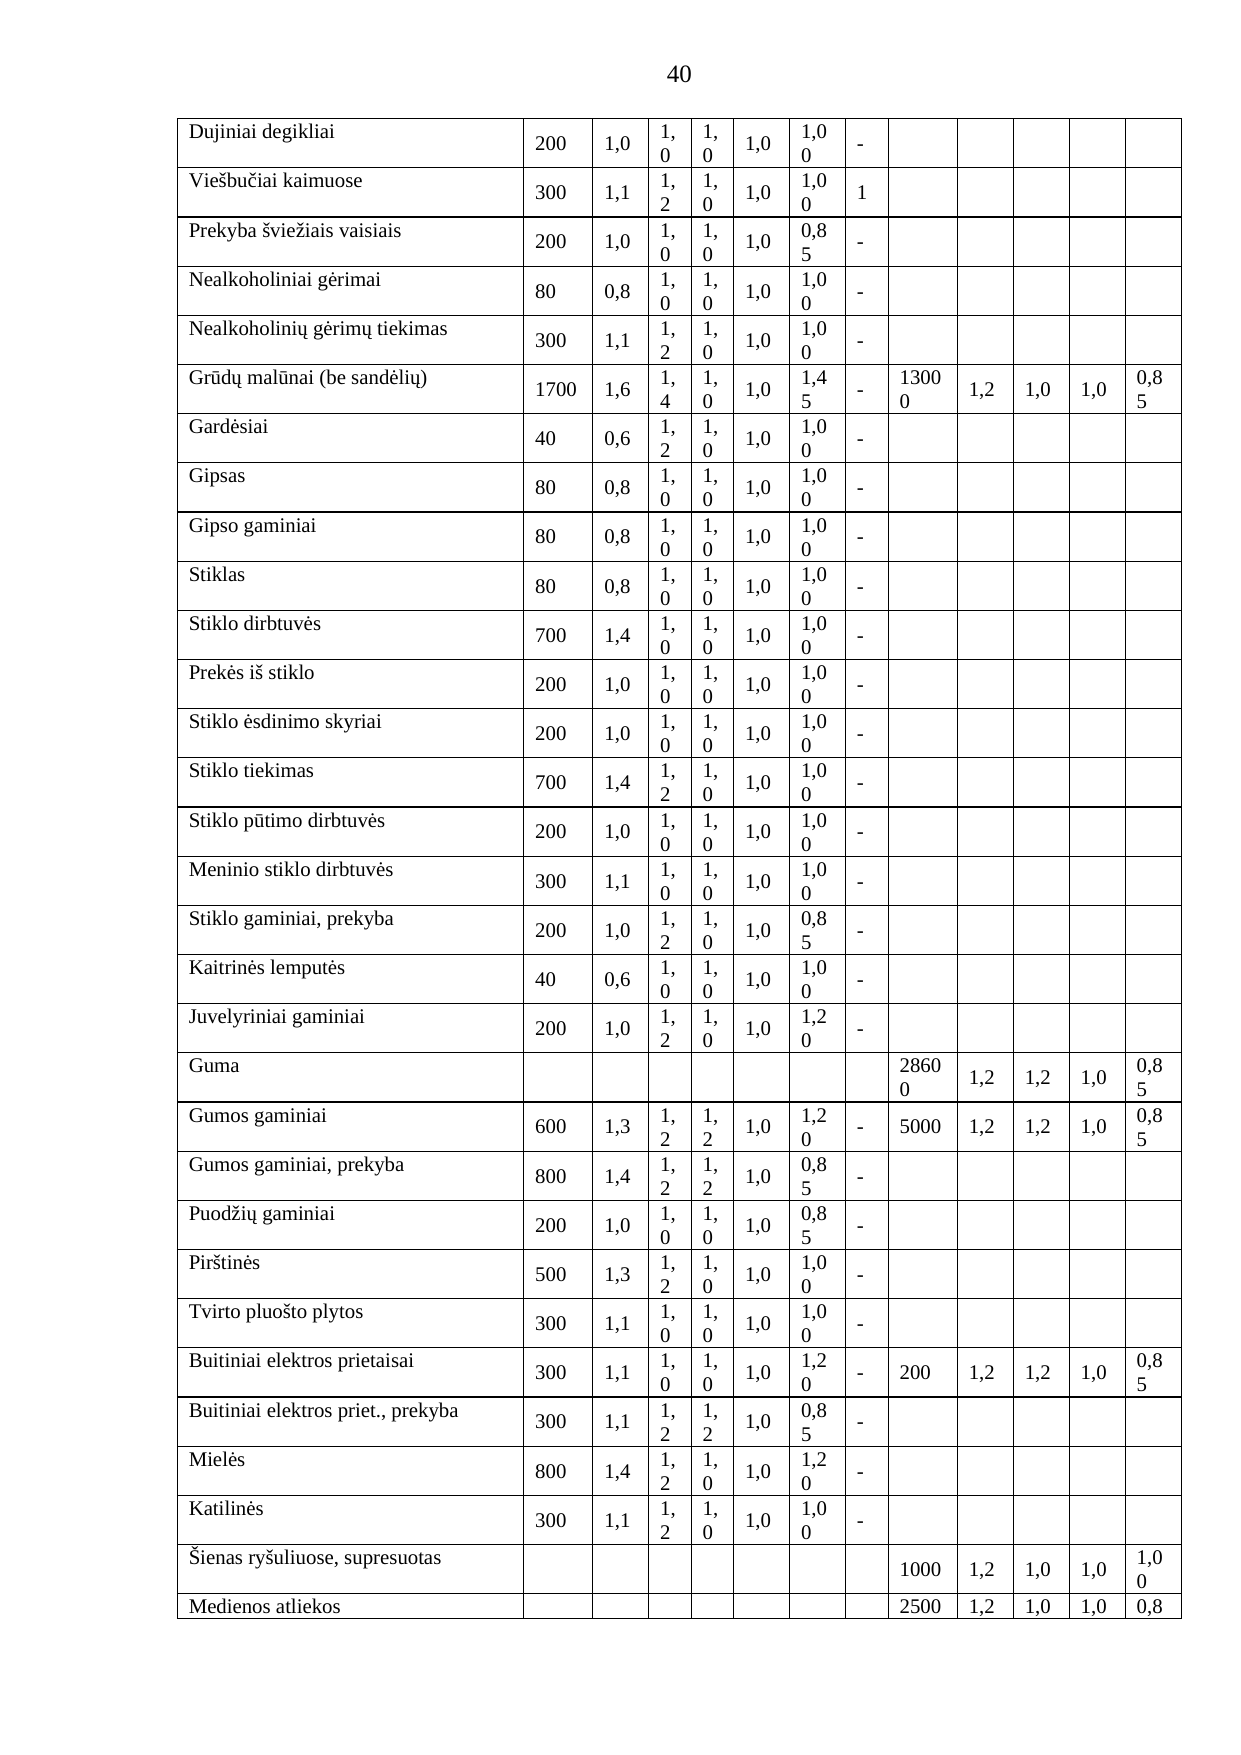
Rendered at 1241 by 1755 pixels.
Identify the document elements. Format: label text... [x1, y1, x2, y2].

table_cell 1,0 [649, 1299, 691, 1347]
table_cell 1,0 [692, 218, 733, 266]
table_cell 1,2 [649, 1496, 691, 1544]
table_cell 1,0 [734, 267, 789, 315]
table_cell [1070, 267, 1125, 315]
table_cell - [846, 1496, 888, 1544]
table_cell 1,0 [734, 1496, 789, 1544]
table_cell Prekyba šviežiais vaisiais [178, 218, 523, 266]
table_cell 1,0 [649, 1348, 691, 1396]
table_cell [958, 1496, 1013, 1544]
table_cell [889, 906, 957, 954]
table_cell 1,0 [734, 906, 789, 954]
table_cell 1,0 [734, 218, 789, 266]
table_cell - [846, 1348, 888, 1396]
table_cell [958, 955, 1013, 1003]
table_cell 1,2 [692, 1398, 733, 1446]
table_cell [958, 660, 1013, 708]
table_cell 200 [889, 1348, 957, 1396]
table_cell 1,0 [734, 1201, 789, 1249]
table_cell 1,0 [1014, 1545, 1069, 1593]
table_cell 1,0 [692, 1496, 733, 1544]
table_cell [593, 1545, 648, 1593]
table_cell [1126, 1250, 1181, 1298]
table_cell 800 [524, 1152, 592, 1200]
table_cell 300 [524, 857, 592, 905]
table_cell 1,2 [649, 414, 691, 462]
table_cell [958, 758, 1013, 806]
table_cell [1070, 1398, 1125, 1446]
table_cell 1700 [524, 365, 592, 413]
table_cell 1,00 [790, 267, 845, 315]
table_cell 1,3 [593, 1103, 648, 1151]
table_cell 1,0 [734, 1004, 789, 1052]
table_cell [1014, 611, 1069, 659]
table_cell - [846, 955, 888, 1003]
table_cell 1,00 [790, 316, 845, 364]
table_cell [958, 1201, 1013, 1249]
table_cell Puodžių gaminiai [178, 1201, 523, 1249]
table_cell 300 [524, 168, 592, 216]
table_cell [524, 1545, 592, 1593]
table_cell 1,0 [593, 660, 648, 708]
table_cell 1,2 [649, 1152, 691, 1200]
table_cell 1,0 [734, 808, 789, 856]
table_cell - [846, 1103, 888, 1151]
table_cell 5000 [889, 1103, 957, 1151]
table_cell 0,85 [790, 218, 845, 266]
table_cell Viešbučiai kaimuose [178, 168, 523, 216]
table_cell Katilinės [178, 1496, 523, 1544]
table_cell 1,2 [692, 1103, 733, 1151]
table_cell Dujiniai degikliai [178, 119, 523, 167]
table_cell 1,2 [1014, 1053, 1069, 1101]
table_cell - [846, 562, 888, 610]
table_cell [889, 218, 957, 266]
table_cell 1,0 [593, 1201, 648, 1249]
table_cell 0,85 [790, 1398, 845, 1446]
table_cell [1014, 808, 1069, 856]
table_cell [889, 611, 957, 659]
table_cell 1,2 [1014, 1348, 1069, 1396]
table_cell Stiklo tiekimas [178, 758, 523, 806]
table_cell [649, 1545, 691, 1593]
table_cell [889, 1201, 957, 1249]
table_cell 1,00 [790, 611, 845, 659]
table_cell [1014, 1299, 1069, 1347]
table_cell [1070, 1201, 1125, 1249]
table_cell Šienas ryšuliuose, supresuotas [178, 1545, 523, 1593]
table_cell [1070, 709, 1125, 757]
table_cell 1,00 [790, 562, 845, 610]
table_cell [1070, 1250, 1125, 1298]
table_cell 1,20 [790, 1004, 845, 1052]
table_cell [1070, 562, 1125, 610]
table_cell [1126, 1004, 1181, 1052]
table_cell - [846, 808, 888, 856]
table_cell 700 [524, 758, 592, 806]
table_cell 1,0 [734, 611, 789, 659]
table_cell 600 [524, 1103, 592, 1151]
table_cell [649, 1053, 691, 1101]
table_cell [958, 119, 1013, 167]
table_cell [1126, 119, 1181, 167]
table_cell [692, 1594, 733, 1618]
table_cell 300 [524, 316, 592, 364]
table_cell [1070, 414, 1125, 462]
table_cell 1,2 [649, 906, 691, 954]
table_cell 0,8 [1126, 1594, 1181, 1618]
table_cell - [846, 1250, 888, 1298]
table_cell 1 [846, 168, 888, 216]
table_cell 1,0 [734, 1348, 789, 1396]
table_cell [1126, 414, 1181, 462]
table_cell 0,8 [593, 513, 648, 561]
table_cell 1,0 [1070, 1545, 1125, 1593]
table_cell [889, 808, 957, 856]
table_cell [734, 1053, 789, 1101]
table_cell [846, 1053, 888, 1101]
table_cell 1,0 [649, 119, 691, 167]
table_cell Stiklo ėsdinimo skyriai [178, 709, 523, 757]
table_cell [1070, 1152, 1125, 1200]
table_cell [1126, 1447, 1181, 1495]
table_cell 1,0 [734, 562, 789, 610]
table_cell 200 [524, 808, 592, 856]
table_cell [524, 1053, 592, 1101]
table_cell [1126, 463, 1181, 511]
table_cell [958, 906, 1013, 954]
table_cell [958, 168, 1013, 216]
table_cell [1014, 463, 1069, 511]
table_cell Pirštinės [178, 1250, 523, 1298]
table_cell [790, 1545, 845, 1593]
table_cell - [846, 316, 888, 364]
table_cell 1,0 [1070, 1594, 1125, 1618]
table_cell 1,2 [649, 1250, 691, 1298]
table_cell [692, 1545, 733, 1593]
table_cell 1,0 [593, 218, 648, 266]
table_cell 1,45 [790, 365, 845, 413]
table_cell 1,00 [790, 168, 845, 216]
table_cell Gumos gaminiai, prekyba [178, 1152, 523, 1200]
table_cell 1,00 [790, 1496, 845, 1544]
table_cell Mielės [178, 1447, 523, 1495]
table_cell 1,0 [649, 955, 691, 1003]
table_cell [1126, 218, 1181, 266]
table_cell Guma [178, 1053, 523, 1101]
table_cell - [846, 758, 888, 806]
table_cell 1,1 [593, 1299, 648, 1347]
table_cell Stiklas [178, 562, 523, 610]
table_cell Buitiniai elektros prietaisai [178, 1348, 523, 1396]
table_cell 1,0 [734, 758, 789, 806]
table_cell 1,0 [734, 1250, 789, 1298]
table_cell 0,8 [593, 267, 648, 315]
table_cell [889, 1250, 957, 1298]
table_cell Stiklo pūtimo dirbtuvės [178, 808, 523, 856]
table_cell 200 [524, 709, 592, 757]
table_cell 1,2 [692, 1152, 733, 1200]
table_cell [958, 463, 1013, 511]
table_cell 1,0 [692, 316, 733, 364]
table_cell 1,0 [734, 316, 789, 364]
table_cell [889, 857, 957, 905]
table_cell 1,0 [734, 119, 789, 167]
table_cell [958, 218, 1013, 266]
table_cell [1126, 1398, 1181, 1446]
table_cell [1070, 758, 1125, 806]
table_cell 1,0 [692, 414, 733, 462]
table_cell [1014, 267, 1069, 315]
table_cell Prekės iš stiklo [178, 660, 523, 708]
table_cell 0,8 [593, 463, 648, 511]
table_cell 1,0 [692, 1250, 733, 1298]
table_cell [889, 1299, 957, 1347]
table_cell [1014, 857, 1069, 905]
table_cell [1126, 1299, 1181, 1347]
table_cell [889, 119, 957, 167]
table_cell 1,0 [734, 660, 789, 708]
table_cell 1,0 [692, 267, 733, 315]
table_cell [734, 1545, 789, 1593]
table_cell [889, 1398, 957, 1446]
table_cell [958, 267, 1013, 315]
table_cell [889, 709, 957, 757]
table_cell 1,0 [1014, 365, 1069, 413]
table_cell [1126, 1152, 1181, 1200]
table_cell 1,0 [649, 857, 691, 905]
table_cell 1,1 [593, 1496, 648, 1544]
table_cell [889, 1004, 957, 1052]
table_cell 1,0 [734, 365, 789, 413]
table_cell [958, 1250, 1013, 1298]
table_cell - [846, 1398, 888, 1446]
table_cell [1070, 119, 1125, 167]
table_cell 1,0 [692, 955, 733, 1003]
table_cell 1,4 [649, 365, 691, 413]
table_cell [1014, 709, 1069, 757]
table_cell Meninio stiklo dirbtuvės [178, 857, 523, 905]
table_cell [1126, 709, 1181, 757]
table_cell [958, 857, 1013, 905]
table_cell 1,2 [649, 316, 691, 364]
table_cell 1,2 [958, 1103, 1013, 1151]
table_cell 1,0 [692, 562, 733, 610]
table_cell [734, 1594, 789, 1618]
table_cell 1,2 [1014, 1103, 1069, 1151]
table_cell 1,00 [790, 857, 845, 905]
table_cell [1126, 660, 1181, 708]
table_cell 1,0 [734, 414, 789, 462]
table_cell 1,00 [790, 513, 845, 561]
table_cell [1014, 660, 1069, 708]
table_cell 80 [524, 562, 592, 610]
table_cell - [846, 513, 888, 561]
table_cell 1,0 [692, 1348, 733, 1396]
table_cell 1,0 [649, 808, 691, 856]
table_cell 80 [524, 463, 592, 511]
table_cell Kaitrinės lemputės [178, 955, 523, 1003]
table_cell 1,0 [649, 463, 691, 511]
table_cell [958, 1004, 1013, 1052]
table_cell [1070, 316, 1125, 364]
table_cell [889, 267, 957, 315]
table_cell [889, 513, 957, 561]
table_cell 200 [524, 218, 592, 266]
table_cell 200 [524, 119, 592, 167]
table_cell 1,0 [734, 1103, 789, 1151]
table_cell 1,00 [790, 709, 845, 757]
table_cell [889, 414, 957, 462]
table_cell [1126, 513, 1181, 561]
table_cell [958, 414, 1013, 462]
table_cell - [846, 857, 888, 905]
table_cell [889, 758, 957, 806]
table_cell 1,1 [593, 316, 648, 364]
table_cell 800 [524, 1447, 592, 1495]
table_cell 1,0 [593, 709, 648, 757]
table_cell 200 [524, 1004, 592, 1052]
table_cell [958, 562, 1013, 610]
table_cell 1000 [889, 1545, 957, 1593]
table_cell 1,0 [1070, 1348, 1125, 1396]
table_cell Grūdų malūnai (be sandėlių) [178, 365, 523, 413]
table_cell [692, 1053, 733, 1101]
table_cell 1,2 [649, 1103, 691, 1151]
table_cell Stiklo dirbtuvės [178, 611, 523, 659]
table_cell [1014, 1398, 1069, 1446]
table_cell [958, 808, 1013, 856]
table_cell [958, 611, 1013, 659]
table_cell - [846, 611, 888, 659]
table_cell 1,0 [649, 611, 691, 659]
table_cell [1014, 119, 1069, 167]
table_cell 1,00 [790, 1299, 845, 1347]
table_cell Tvirto pluošto plytos [178, 1299, 523, 1347]
table_cell [1014, 562, 1069, 610]
table_cell Gumos gaminiai [178, 1103, 523, 1151]
table_cell 1,0 [692, 463, 733, 511]
table_cell 1,2 [958, 1594, 1013, 1618]
table_cell 1,20 [790, 1103, 845, 1151]
table_cell [1070, 660, 1125, 708]
table_cell 1,0 [692, 660, 733, 708]
table_cell 1,2 [649, 1447, 691, 1495]
table_cell [1014, 955, 1069, 1003]
table_cell [1014, 513, 1069, 561]
table_cell 1,6 [593, 365, 648, 413]
table_cell - [846, 1447, 888, 1495]
table_cell 1,0 [1014, 1594, 1069, 1618]
table_cell [1126, 267, 1181, 315]
table_cell 1,0 [649, 709, 691, 757]
table_cell [790, 1053, 845, 1101]
table_cell 300 [524, 1299, 592, 1347]
table_cell 1,0 [1070, 365, 1125, 413]
table_cell 1,00 [790, 414, 845, 462]
table_cell [1070, 955, 1125, 1003]
table_cell 1,2 [649, 758, 691, 806]
table_cell 1,0 [734, 857, 789, 905]
table_cell 1,0 [692, 168, 733, 216]
table_cell [1126, 808, 1181, 856]
table_cell [649, 1594, 691, 1618]
table_cell 200 [524, 1201, 592, 1249]
table_cell - [846, 365, 888, 413]
table_cell Gipsas [178, 463, 523, 511]
table_cell 1,0 [692, 709, 733, 757]
table_cell 1,0 [692, 611, 733, 659]
table_cell 1,0 [692, 1447, 733, 1495]
table_cell 300 [524, 1496, 592, 1544]
table_cell - [846, 267, 888, 315]
table_cell 1,2 [958, 365, 1013, 413]
table_cell 200 [524, 906, 592, 954]
table_cell [1014, 1004, 1069, 1052]
table_cell [958, 316, 1013, 364]
table_cell - [846, 660, 888, 708]
table_cell Nealkoholinių gėrimų tiekimas [178, 316, 523, 364]
table_cell 1,0 [734, 1299, 789, 1347]
table_cell 2500 [889, 1594, 957, 1618]
table_cell [889, 463, 957, 511]
table_cell [1126, 758, 1181, 806]
table_cell 1,1 [593, 168, 648, 216]
table_cell [1070, 611, 1125, 659]
table_cell 1,0 [734, 709, 789, 757]
table_cell 1,00 [790, 1250, 845, 1298]
table_cell 1,00 [790, 758, 845, 806]
table_cell [1126, 906, 1181, 954]
table_cell [1014, 316, 1069, 364]
table_cell 1,0 [649, 660, 691, 708]
table_cell 1,4 [593, 611, 648, 659]
table_cell [1014, 1496, 1069, 1544]
table_cell [1126, 1496, 1181, 1544]
table_cell [1070, 1496, 1125, 1544]
table_cell [1126, 955, 1181, 1003]
table_cell [790, 1594, 845, 1618]
table_cell [1070, 463, 1125, 511]
table_cell 1,0 [734, 168, 789, 216]
table_cell 80 [524, 267, 592, 315]
table_cell 1,0 [593, 119, 648, 167]
table_cell 0,85 [790, 906, 845, 954]
table_cell [889, 660, 957, 708]
table_cell [1014, 1152, 1069, 1200]
table_cell [1014, 906, 1069, 954]
table_cell 1,3 [593, 1250, 648, 1298]
table_cell 1,1 [593, 1348, 648, 1396]
table_cell 1,0 [734, 1447, 789, 1495]
table_cell 1,0 [734, 1398, 789, 1446]
table_cell Stiklo gaminiai, prekyba [178, 906, 523, 954]
table_cell 1,0 [649, 267, 691, 315]
table_cell 700 [524, 611, 592, 659]
table_cell [1126, 1201, 1181, 1249]
table_cell [889, 1447, 957, 1495]
table_cell 1,0 [692, 808, 733, 856]
table_cell 0,85 [790, 1152, 845, 1200]
table_cell [1126, 611, 1181, 659]
table_cell [1070, 808, 1125, 856]
table_cell - [846, 1004, 888, 1052]
table_cell 1,00 [790, 119, 845, 167]
table_cell - [846, 463, 888, 511]
table_cell [1070, 513, 1125, 561]
table_cell 1,0 [692, 758, 733, 806]
table_cell 1,00 [790, 955, 845, 1003]
table_cell 40 [524, 955, 592, 1003]
table_cell 1,0 [692, 513, 733, 561]
table_cell [846, 1594, 888, 1618]
table_cell 1,00 [1126, 1545, 1181, 1593]
table_cell [958, 1152, 1013, 1200]
table_cell 1,20 [790, 1348, 845, 1396]
table_cell 1,0 [593, 808, 648, 856]
table_cell [958, 1447, 1013, 1495]
table_cell 1,0 [649, 562, 691, 610]
table_cell 1,0 [734, 1152, 789, 1200]
table_cell [593, 1594, 648, 1618]
table_cell 1,2 [958, 1053, 1013, 1101]
table_cell 1,0 [1070, 1103, 1125, 1151]
table_cell 1,00 [790, 463, 845, 511]
table_cell [889, 1152, 957, 1200]
table_cell 1,0 [593, 906, 648, 954]
table_cell [1014, 1447, 1069, 1495]
table_cell [958, 1299, 1013, 1347]
table_cell [1070, 1299, 1125, 1347]
table_cell 28600 [889, 1053, 957, 1101]
table_cell [1014, 758, 1069, 806]
table_cell - [846, 1201, 888, 1249]
table_cell [889, 955, 957, 1003]
table_cell 1,2 [649, 168, 691, 216]
table_cell [1014, 414, 1069, 462]
table_cell [1126, 168, 1181, 216]
table_cell [1070, 857, 1125, 905]
table_cell 1,4 [593, 1152, 648, 1200]
table_cell [889, 316, 957, 364]
table_cell [889, 168, 957, 216]
table_cell [1014, 218, 1069, 266]
table_cell 1,0 [1070, 1053, 1125, 1101]
table_cell 1,2 [958, 1348, 1013, 1396]
table_cell Gipso gaminiai [178, 513, 523, 561]
table_cell 1,0 [734, 513, 789, 561]
table_cell 1,1 [593, 1398, 648, 1446]
table_cell 1,0 [692, 1004, 733, 1052]
table_cell - [846, 1152, 888, 1200]
table_cell 0,8 [593, 562, 648, 610]
table_cell Juvelyriniai gaminiai [178, 1004, 523, 1052]
table_cell 1,0 [649, 513, 691, 561]
table_cell 40 [524, 414, 592, 462]
table_cell - [846, 414, 888, 462]
table_cell [958, 1398, 1013, 1446]
table_cell 300 [524, 1348, 592, 1396]
table_cell 0,85 [1126, 1348, 1181, 1396]
table_cell 1,0 [734, 463, 789, 511]
table_cell 0,6 [593, 414, 648, 462]
table_cell 1,4 [593, 758, 648, 806]
table_cell 0,85 [790, 1201, 845, 1249]
table_cell [889, 562, 957, 610]
table_cell [958, 513, 1013, 561]
table_cell 80 [524, 513, 592, 561]
table_cell 1,0 [734, 955, 789, 1003]
table_cell 1,00 [790, 660, 845, 708]
table_cell 1,0 [692, 119, 733, 167]
table_cell [1014, 1250, 1069, 1298]
table_cell 1,0 [692, 1299, 733, 1347]
table_cell 1,0 [692, 906, 733, 954]
table_cell [1014, 168, 1069, 216]
table_cell 1,1 [593, 857, 648, 905]
table_cell Gardėsiai [178, 414, 523, 462]
table_cell 0,85 [1126, 1053, 1181, 1101]
table_cell 1,0 [692, 365, 733, 413]
table_cell [846, 1545, 888, 1593]
table_cell - [846, 119, 888, 167]
table_cell [1070, 1447, 1125, 1495]
table_cell 0,85 [1126, 1103, 1181, 1151]
table_cell [1070, 906, 1125, 954]
table_cell [1014, 1201, 1069, 1249]
table_cell [1126, 562, 1181, 610]
table_cell - [846, 218, 888, 266]
table_cell 300 [524, 1398, 592, 1446]
table_cell 1,0 [649, 1201, 691, 1249]
table_cell 0,85 [1126, 365, 1181, 413]
table_cell [958, 709, 1013, 757]
table_cell 1,2 [649, 1398, 691, 1446]
table_cell [1126, 857, 1181, 905]
table_cell Buitiniai elektros priet., prekyba [178, 1398, 523, 1446]
table_cell 1,4 [593, 1447, 648, 1495]
table_cell [1070, 168, 1125, 216]
table_cell Nealkoholiniai gėrimai [178, 267, 523, 315]
table_cell 1,2 [958, 1545, 1013, 1593]
table_cell - [846, 1299, 888, 1347]
table_cell 500 [524, 1250, 592, 1298]
table_cell 200 [524, 660, 592, 708]
table_cell - [846, 709, 888, 757]
table_cell 1,2 [649, 1004, 691, 1052]
table_cell 13000 [889, 365, 957, 413]
table_cell [593, 1053, 648, 1101]
table_cell 1,00 [790, 808, 845, 856]
table_cell 1,0 [649, 218, 691, 266]
table_cell 1,0 [692, 857, 733, 905]
table_cell [524, 1594, 592, 1618]
table_cell Medienos atliekos [178, 1594, 523, 1618]
table_cell [889, 1496, 957, 1544]
table_cell [1126, 316, 1181, 364]
table_cell 1,20 [790, 1447, 845, 1495]
table_cell [1070, 1004, 1125, 1052]
table_cell 0,6 [593, 955, 648, 1003]
table_cell - [846, 906, 888, 954]
table_cell 1,0 [593, 1004, 648, 1052]
table_cell 1,0 [692, 1201, 733, 1249]
table_cell [1070, 218, 1125, 266]
